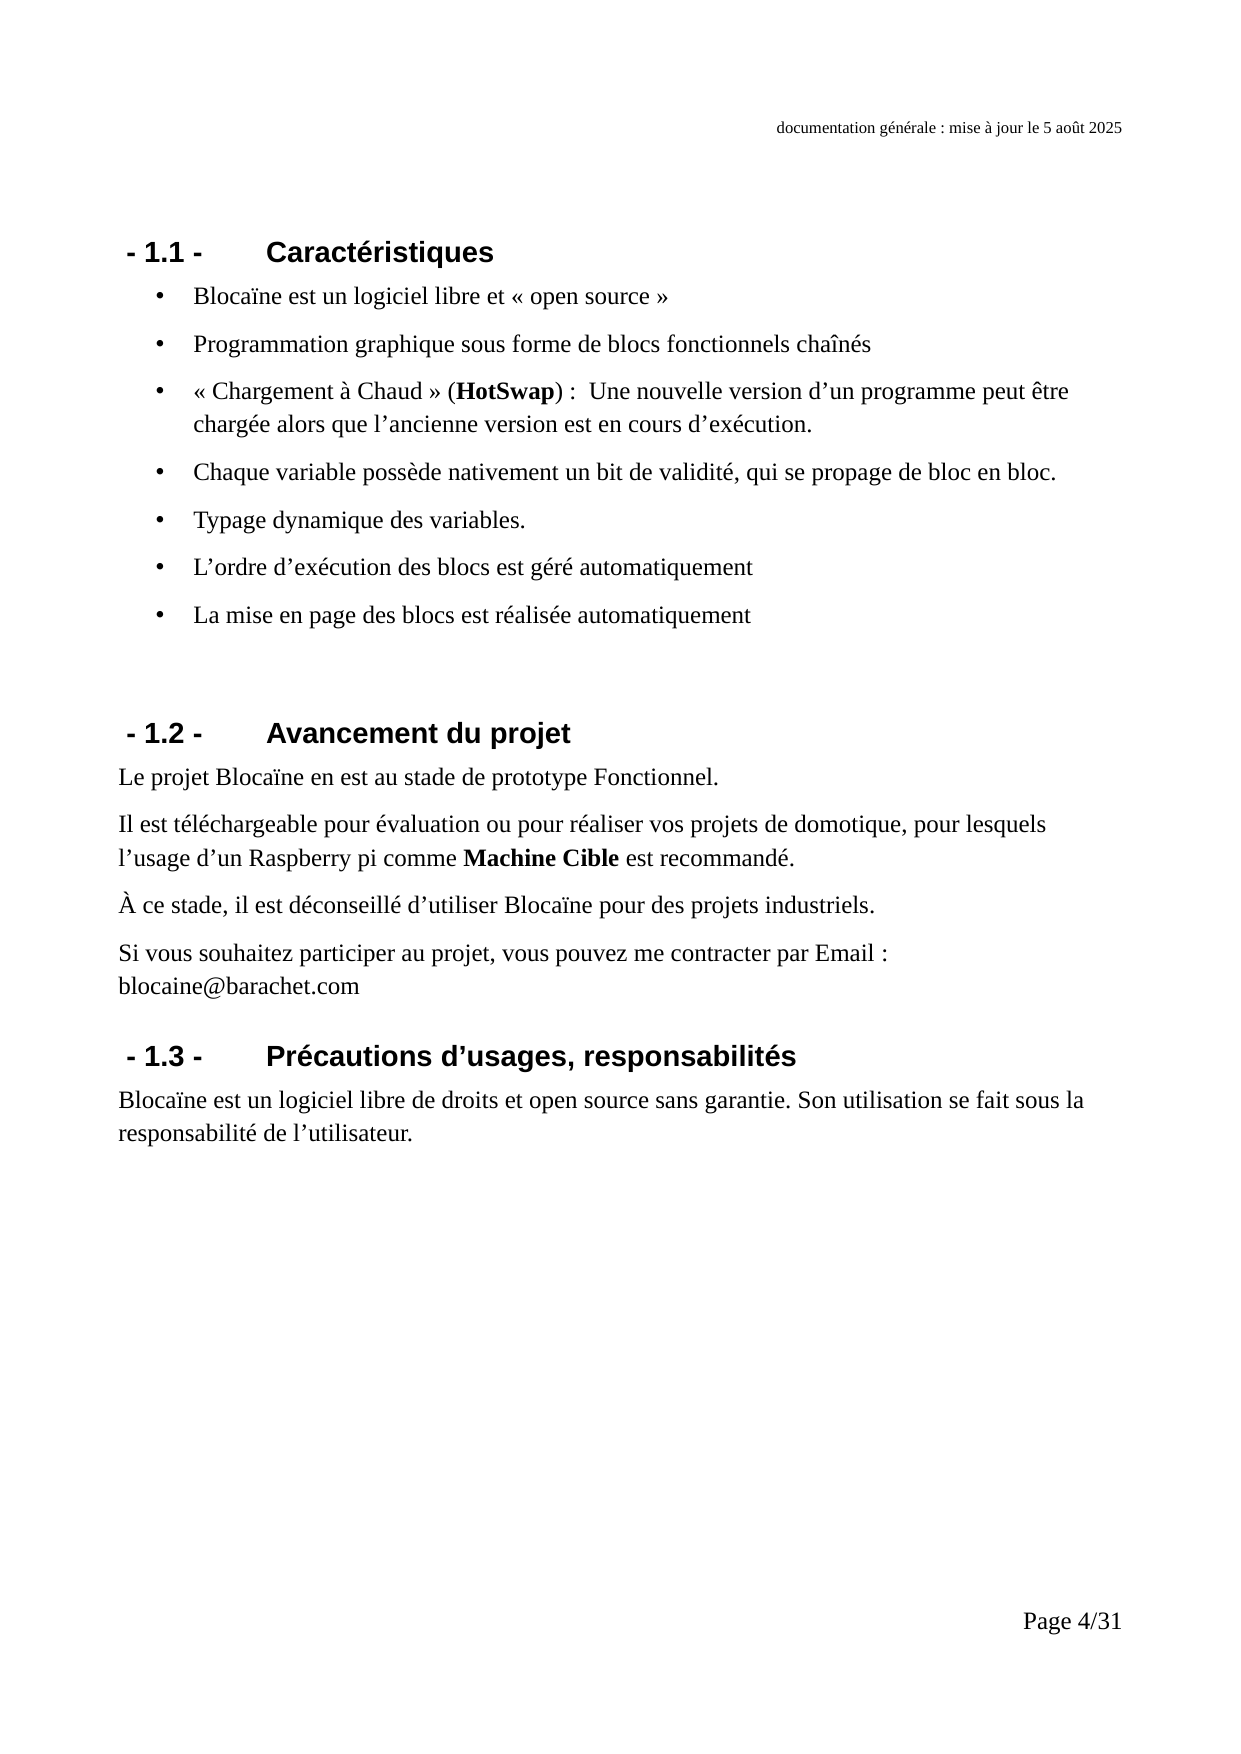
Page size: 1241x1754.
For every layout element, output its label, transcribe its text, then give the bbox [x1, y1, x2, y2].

list L’ordre d’exécution des blocs est géré automatiquement [156, 552, 1122, 581]
text À ce stade, il est déconseillé d’utiliser Blocaïne pour des projets industriels. [118, 890, 1122, 919]
list Chaque variable possède nativement un bit de validité, qui se propage de bloc en bloc. [156, 457, 1122, 486]
text Il est téléchargeable pour évaluation ou pour réaliser vos projets de domotique, pour lesquels l’usage d’un Raspberry pi comme Machine Cible est recommandé. [118, 809, 1122, 871]
list Blocaïne est un logiciel libre et « open source » [156, 281, 1122, 310]
text Si vous souhaitez participer au projet, vous pouvez me contracter par Email : blocaine@barachet.com [118, 938, 1122, 999]
list Typage dynamique des variables. [156, 505, 1122, 533]
list La mise en page des blocs est réalisée automatiquement [156, 600, 1122, 629]
subtitle Avancement du projet [118, 716, 1122, 749]
list « Chargement à Chaud » (HotSwap) : Une nouvelle version d’un programme peut être chargée alors que l’ancienne version est en cours d’exécution. [156, 376, 1122, 438]
subtitle Caractéristiques [118, 235, 1122, 269]
text Blocaïne est un logiciel libre de droits et open source sans garantie. Son utilisation se fait sous la responsabilité de l’utilisateur. [118, 1085, 1122, 1147]
subtitle Précautions d’usages, responsabilités [118, 1039, 1122, 1073]
list Programmation graphique sous forme de blocs fonctionnels chaînés [156, 329, 1122, 358]
text Le projet Blocaïne en est au stade de prototype Fonctionnel. [118, 762, 1122, 791]
